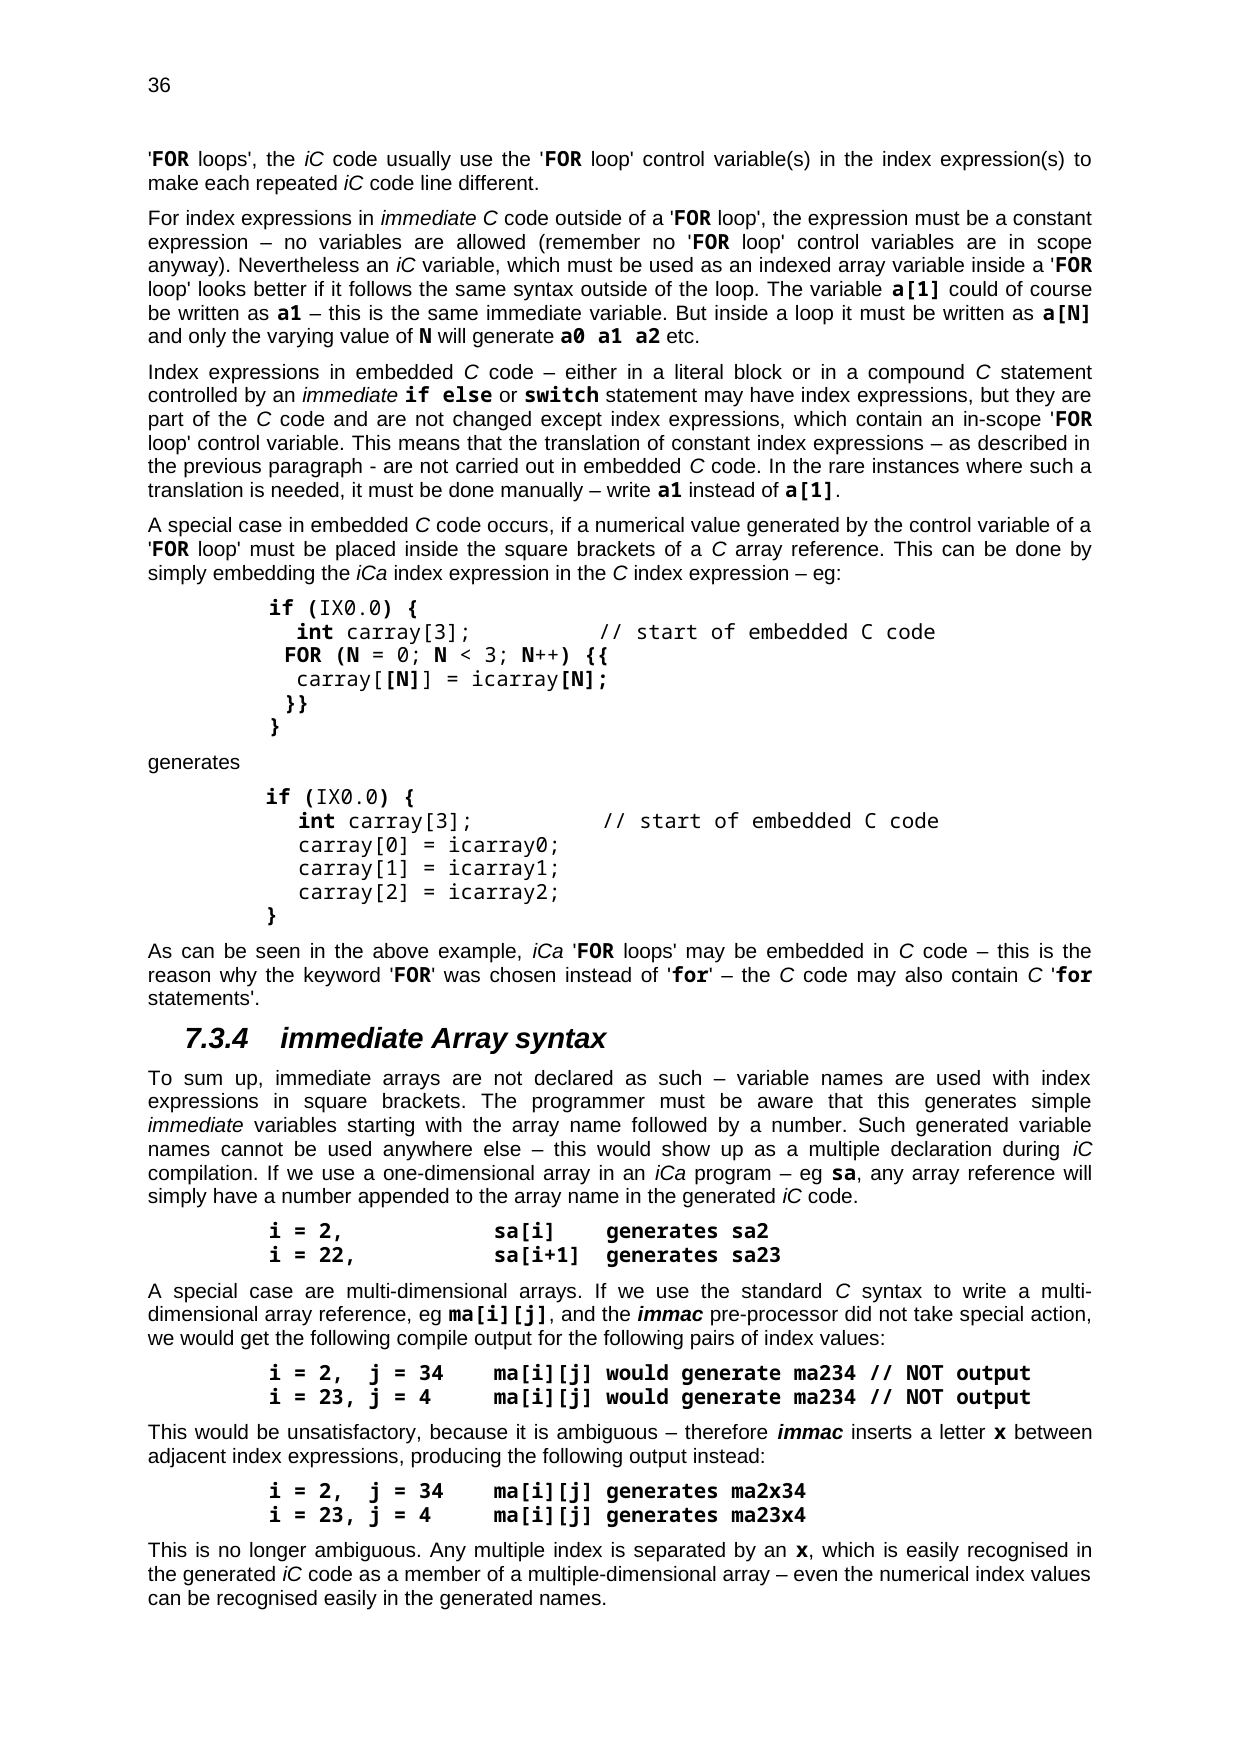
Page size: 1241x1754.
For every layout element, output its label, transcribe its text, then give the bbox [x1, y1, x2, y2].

text Index expressions in embedded C code – either in a literal block or in a compound C statement controlled by an immediate if else or switch statement may have index expressions, but they are part of the C code and are not changed except index expressions, which contain an in-scope 'FOR loop' control variable. This means that the translation of constant index expressions – as described in the previous paragraph - are not carried out in embedded C code. In the rare instances where such a translation is needed, it must be done manually – write a1 instead of a[1]. [148, 360, 1092, 502]
text A special case in embedded C code occurs, if a numerical value generated by the control variable of a 'FOR loop' must be placed inside the square brackets of a C array reference. This can be done by simply embedding the iCa index expression in the C index expression – eg: [148, 514, 1092, 585]
text This would be unsatisfactory, because it is ambiguous – therefore immac inserts a letter x between adjacent index expressions, producing the following output instead: [148, 1421, 1092, 1468]
text To sum up, immediate arrays are not declared as such – variable names are used with index expressions in square brackets. The programmer must be aware that this generates simple immediate variables starting with the array name followed by a number. Such generated variable names cannot be used anywhere else – this would show up as a multiple declaration during iC compilation. If we use a one-dimensional array in an iCa program – eg sa, any array reference will simply have a number appended to the array name in the generated iC code. [148, 1066, 1092, 1208]
text i = 2, j = 34 ma[i][j] generates ma2x34 i = 23, j = 4 ma[i][j] generates ma23x4 [268, 1480, 1092, 1527]
text if (IX0.0) { int carray[3]; // start of embedded C code FOR (N = 0; N < 3; N++) {{ carray[[N]] = icarray[N]; }} } [268, 597, 1092, 739]
text generates [148, 750, 1092, 774]
text if (IX0.0) { int carray[3]; // start of embedded C code carray[0] = icarray0; carray[1] = icarray1; carray[2] = icarray2; } [265, 786, 1092, 928]
text i = 2, sa[i] generates sa2 i = 22, sa[i+1] generates sa23 [268, 1220, 1092, 1267]
text As can be seen in the above example, iCa 'FOR loops' may be embedded in C code – this is the reason why the keyword 'FOR' was chosen instead of 'for' – the C code may also contain C 'for statements'. [148, 939, 1092, 1010]
text 'FOR loops', the iC code usually use the 'FOR loop' control variable(s) in the index expression(s) to make each repeated iC code line different. [148, 148, 1092, 195]
text i = 2, j = 34 ma[i][j] would generate ma234 // NOT output i = 23, j = 4 ma[i][j] would generate ma234 // NOT output [268, 1362, 1092, 1409]
text For index expressions in immediate C code outside of a 'FOR loop', the expression must be a constant expression – no variables are allowed (remember no 'FOR loop' control variables are in scope anyway). Nevertheless an iC variable, which must be used as an indexed array variable inside a 'FOR loop' looks better if it follows the same syntax outside of the loop. The variable a[1] could of course be written as a1 – this is the same immediate variable. But inside a loop it must be written as a[N] and only the varying value of N will generate a0 a1 a2 etc. [148, 207, 1092, 349]
text This is no longer ambiguous. Any multiple index is separated by an x, which is easily recognised in the generated iC code as a member of a multiple-dimensional array – even the numerical index values can be recognised easily in the generated names. [148, 1539, 1092, 1610]
text A special case are multi-dimensional arrays. If we use the standard C syntax to write a multi-dimensional array reference, eg ma[i][j], and the immac pre-processor did not take special action, we would get the following compile output for the following pairs of index values: [148, 1279, 1092, 1350]
subtitle immediate Array syntax [184, 1022, 1092, 1055]
